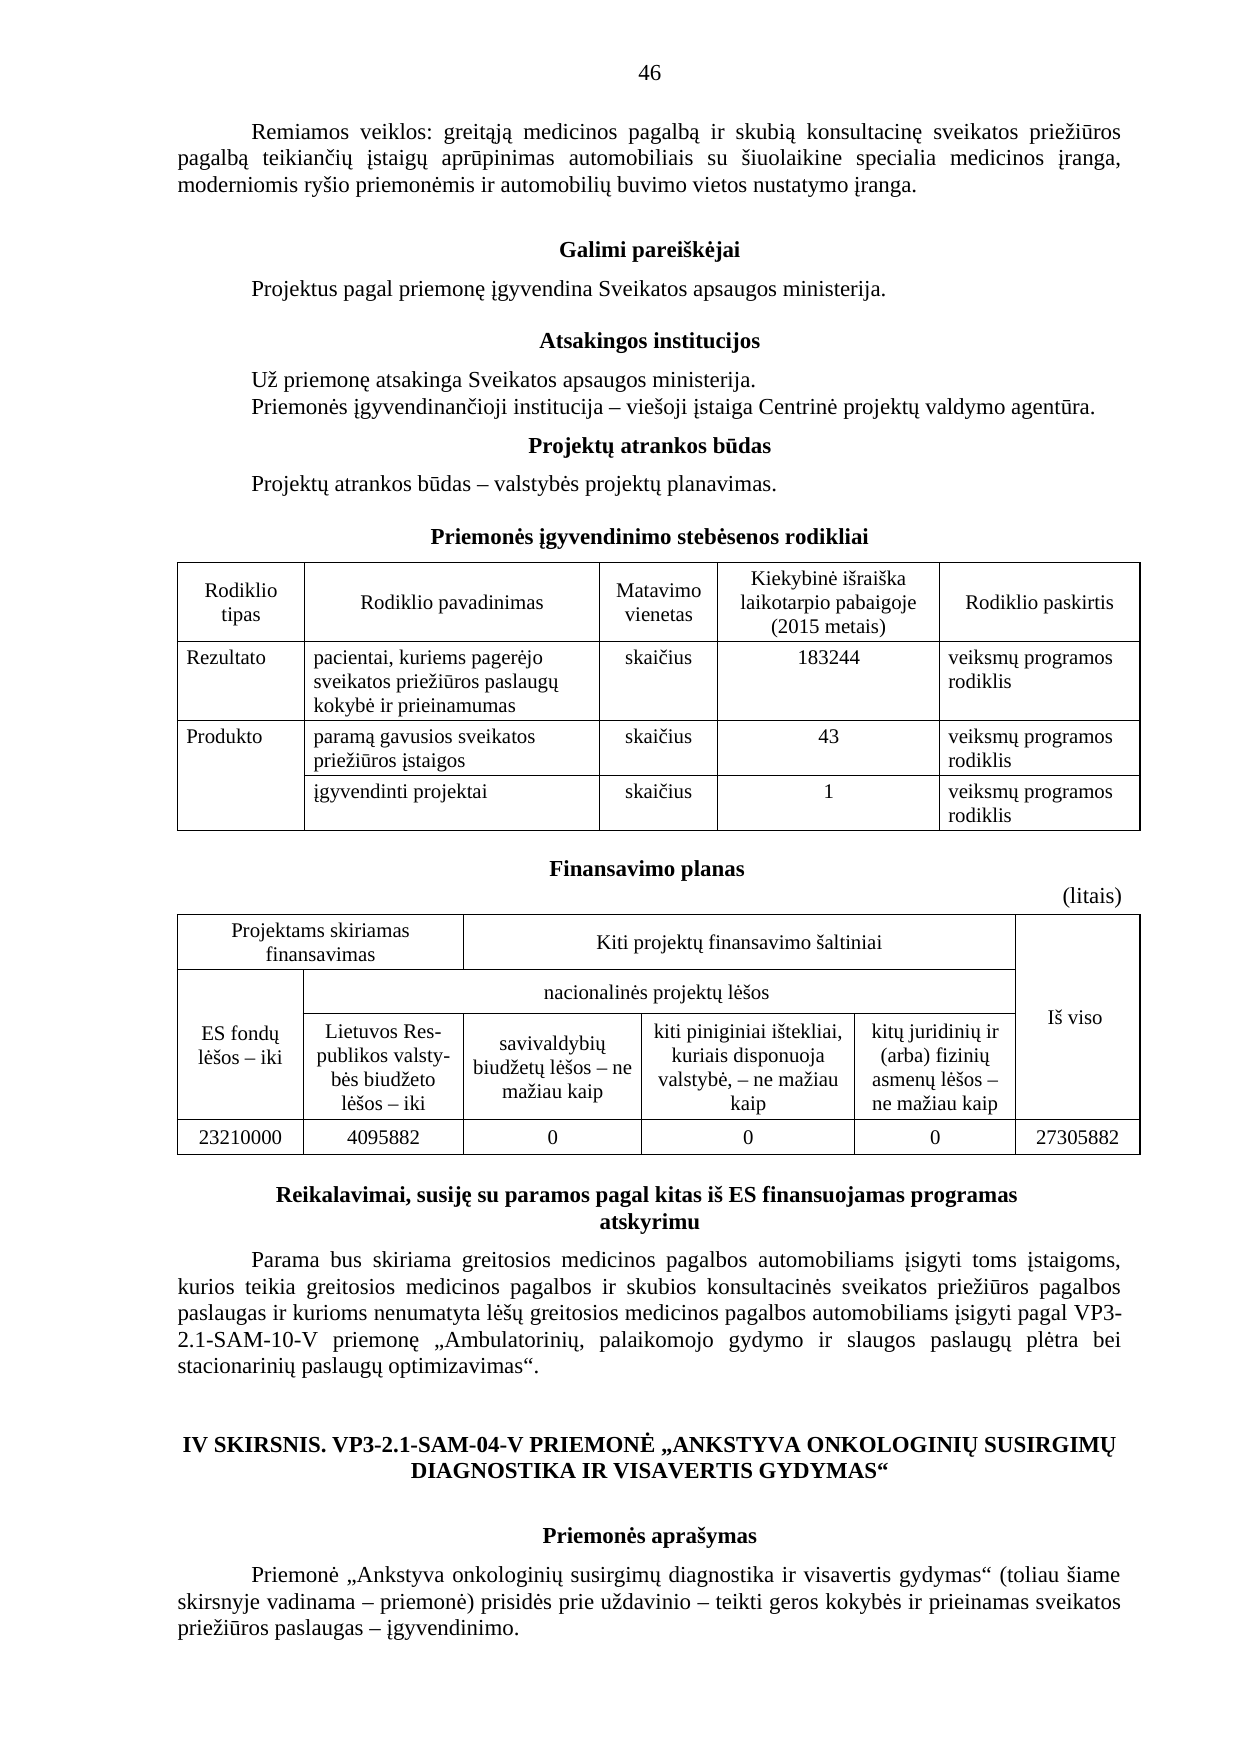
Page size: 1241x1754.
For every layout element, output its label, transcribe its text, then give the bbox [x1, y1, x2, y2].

text Priemonės aprašymas [177, 1523, 1122, 1549]
table_cell 27305882 [1016, 1120, 1139, 1154]
table_cell 23210000 [178, 1120, 303, 1154]
table_header Rodiklio pavadinimas [305, 563, 599, 641]
text Priemonė „Ankstyva onkologinių susirgimų diagnostika ir visavertis gydymas“ (toliau šiame skirsnyje vadinama – priemonė) prisidės prie uždavinio – teikti geros kokybės ir prieinamas sveikatos priežiūros paslaugas – įgyvendinimo. [177, 1561, 1122, 1641]
text Už priemonę atsakinga Sveikatos apsaugos ministerija. [177, 366, 1122, 393]
table_cell skaičius [600, 642, 717, 720]
table_header Rodiklio paskirtis [940, 563, 1139, 641]
table_cell kitų juridinių ir (arba) fizinių asmenų lėšos – ne mažiau kaip [855, 1014, 1015, 1119]
table_cell Rezultato [178, 642, 304, 720]
table_cell Produkto [178, 721, 304, 830]
table_cell veiksmų programos rodiklis [940, 642, 1139, 720]
table_cell skaičius [600, 721, 717, 775]
table_cell veiksmų programos rodiklis [940, 776, 1139, 830]
table_header Iš viso [1016, 915, 1139, 1119]
text Projektus pagal priemonę įgyvendina Sveikatos apsaugos ministerija. [177, 275, 1122, 301]
text Reikalavimai, susiję su paramos pagal kitas iš ES finansuojamas programas atskyrimu [177, 1181, 1122, 1234]
text Parama bus skiriama greitosios medicinos pagalbos automobiliams įsigyti toms įstaigoms, kurios teikia greitosios medicinos pagalbos ir skubios konsultacinės sveikatos priežiūros pagalbos paslaugas ir kurioms nenumatyta lėšų greitosios medicinos pagalbos automobiliams įsigyti pagal VP3-2.1-SAM-10-V priemonę „Ambulatorinių, palaikomojo gydymo ir slaugos paslaugų plėtra bei stacionarinių paslaugų optimizavimas“. [177, 1247, 1122, 1378]
table_header Kiti projektų finansavimo šaltiniai [464, 915, 1015, 969]
table_cell 0 [464, 1120, 641, 1154]
table_header Kiekybinė išraiška laikotarpio pabaigoje (2015 metais) [718, 563, 939, 641]
text (litais) [177, 882, 1122, 908]
table_cell įgyvendinti projektai [305, 776, 599, 830]
table_cell savivaldybių biudžetų lėšos – ne mažiau kaip [464, 1014, 641, 1119]
table_cell pacientai, kuriems pagerėjo sveikatos priežiūros paslaugų kokybė ir prieinamumas [305, 642, 599, 720]
table_cell paramą gavusios sveikatos priežiūros įstaigos [305, 721, 599, 775]
subtitle IV SKIRSNIS. VP3-2.1-SAM-04-V PRIEMONĖ „ANKSTYVA ONKOLOGINIŲ SUSIRGIMŲ DIAGNOSTIKA IR VISAVERTIS GYDYMAS“ [177, 1431, 1122, 1484]
table_cell 0 [642, 1120, 854, 1154]
table_cell 4095882 [304, 1120, 463, 1154]
table_cell veiksmų programos rodiklis [940, 721, 1139, 775]
table_cell 43 [718, 721, 939, 775]
text Remiamos veiklos: greitąją medicinos pagalbą ir skubią konsultacinę sveikatos priežiūros pagalbą teikiančių įstaigų aprūpinimas automobiliais su šiuolaikine specialia medicinos įranga, moderniomis ryšio priemonėmis ir automobilių buvimo vietos nustatymo įranga. [177, 118, 1122, 197]
text Projektų atrankos būdas [177, 432, 1122, 458]
table_cell 1 [718, 776, 939, 830]
table_cell 0 [855, 1120, 1015, 1154]
text Priemonės įgyvendinimo stebėsenos rodikliai [177, 523, 1122, 549]
table_cell ES fondų lėšos – iki [178, 970, 303, 1119]
text Galimi pareiškėjai [177, 236, 1122, 262]
table_cell skaičius [600, 776, 717, 830]
text Projektų atrankos būdas – valstybės projektų planavimas. [177, 471, 1122, 497]
table_cell 183244 [718, 642, 939, 720]
text Atsakingos institucijos [177, 328, 1122, 354]
table_cell nacionalinės projektų lėšos [304, 970, 1015, 1013]
table_cell kiti piniginiai ištekliai, kuriais disponuoja valstybė, – ne mažiau kaip [642, 1014, 854, 1119]
table_cell Lietuvos Res­publikos valsty­bės biudžeto lėšos – iki [304, 1014, 463, 1119]
text Priemonės įgyvendinančioji institucija – viešoji įstaiga Centrinė projektų valdymo agentūra. [177, 393, 1122, 419]
table_header Matavimo vienetas [600, 563, 717, 641]
text Finansavimo planas [177, 855, 1122, 882]
table_header Projektams skiriamas finansavimas [178, 915, 463, 969]
table_header Rodiklio tipas [178, 563, 304, 641]
